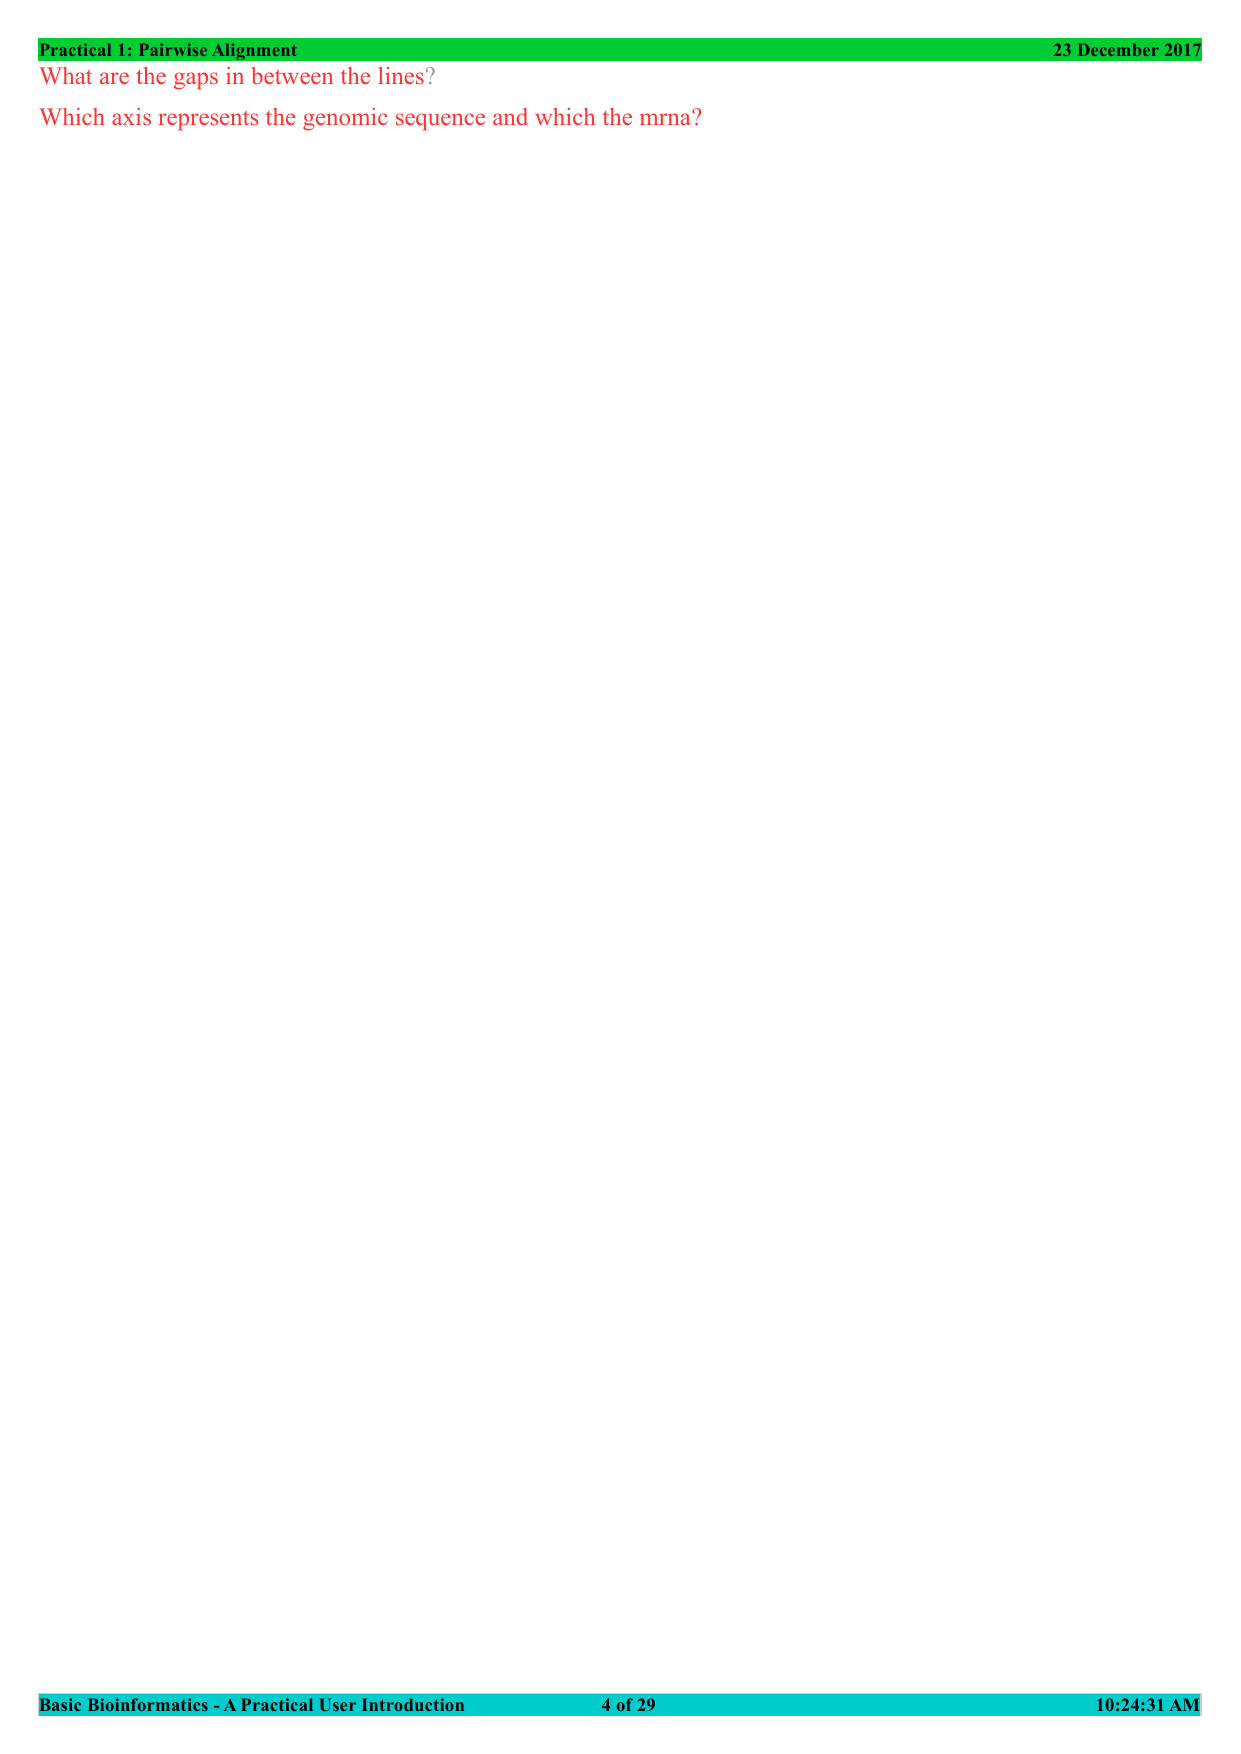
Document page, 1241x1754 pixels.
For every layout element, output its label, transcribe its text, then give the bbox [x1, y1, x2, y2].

text Which axis represents the genomic sequence and which the mrna? [38, 101, 1202, 130]
text What are the gaps in between the lines? [38, 61, 1202, 89]
